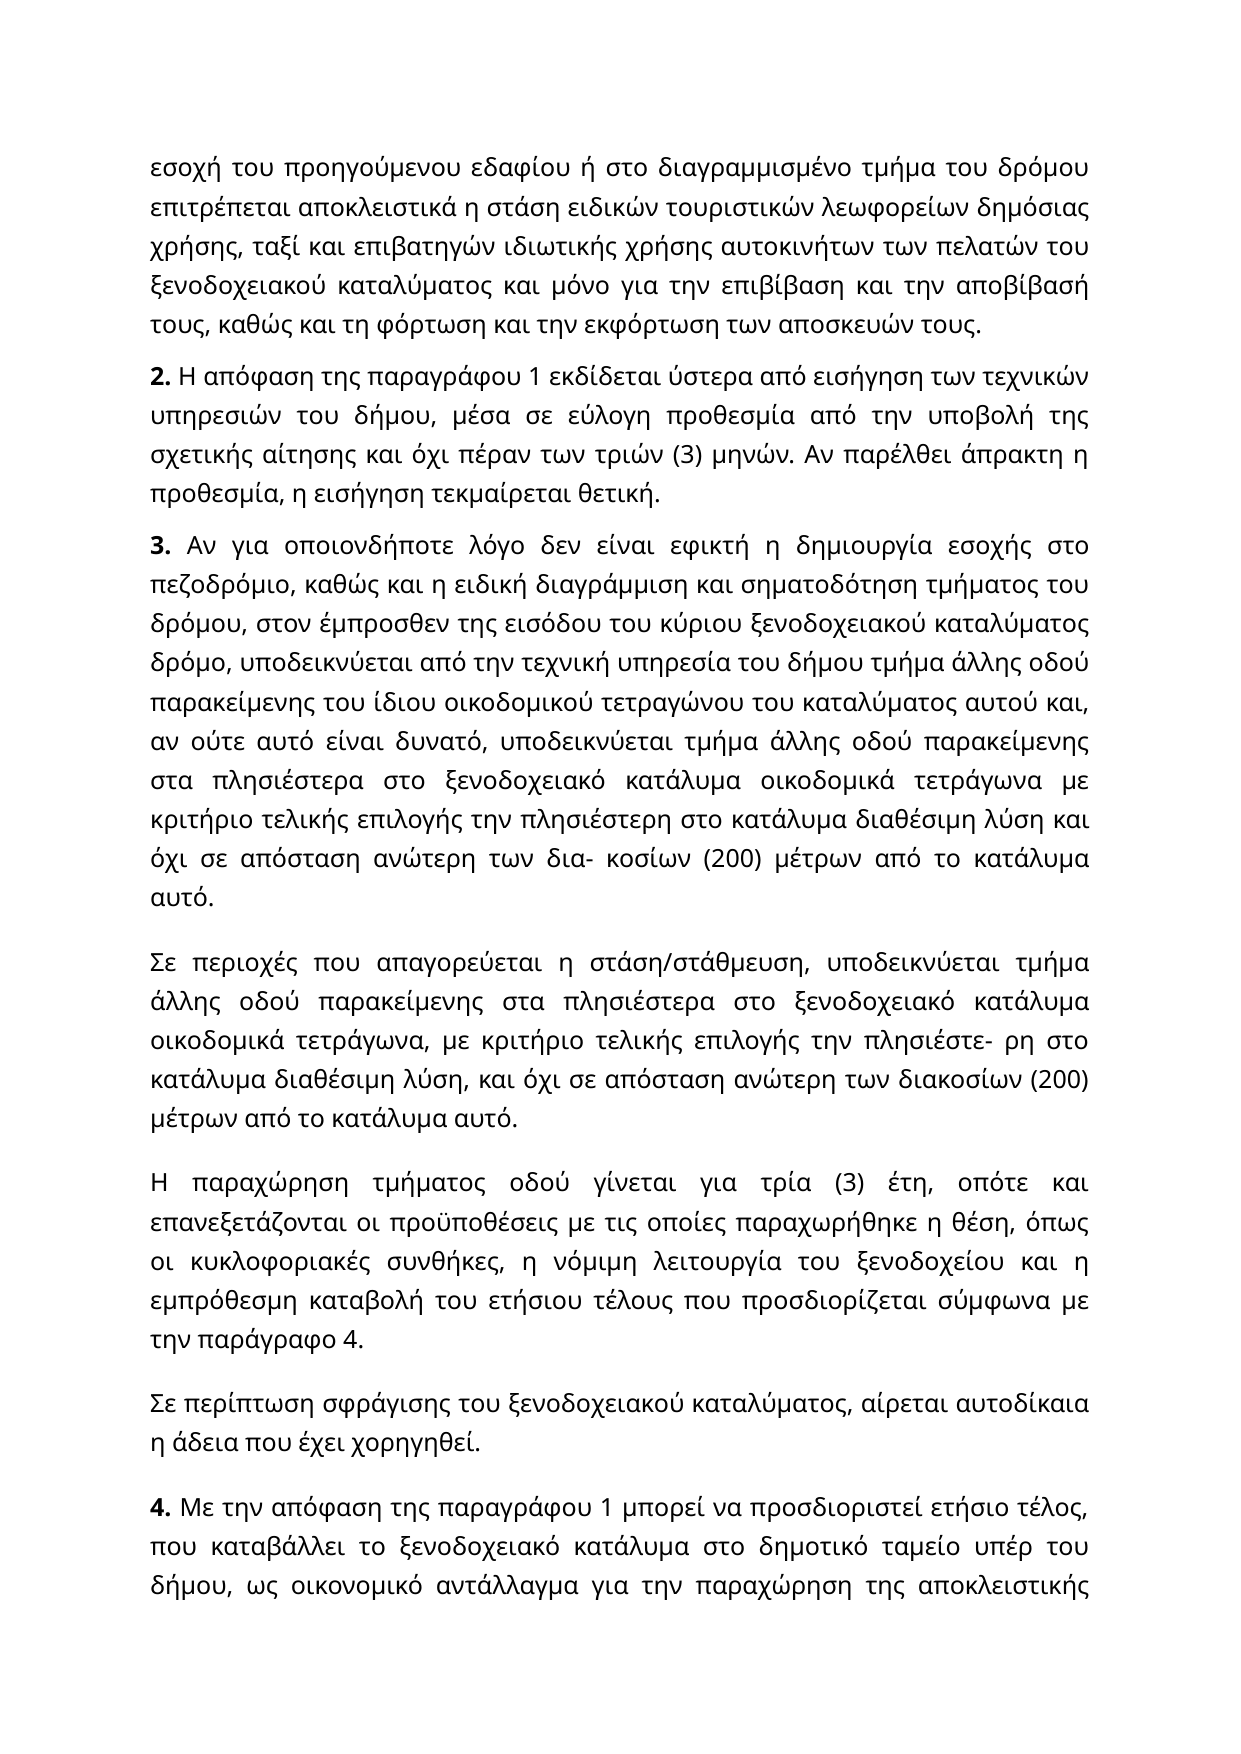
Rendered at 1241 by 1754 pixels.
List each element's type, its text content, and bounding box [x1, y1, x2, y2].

text Σε περιοχές που απαγορεύεται η στάση/στάθμευση, υποδεικνύεται τμήμα άλλης οδού παρακείμενης στα πλησιέστερα στο ξενοδοχειακό κατάλυμα οικοδομικά τετράγωνα, με κριτήριο τελικής επιλογής την πλησιέστε- ρη στο κατάλυμα διαθέσιμη λύση, και όχι σε απόσταση ανώτερη των διακοσίων (200) μέτρων από το κατάλυμα αυτό. [150, 944, 1090, 1135]
text Η παραχώρηση τμήματος οδού γίνεται για τρία (3) έτη, οπότε και επανεξετάζονται οι προϋποθέσεις με τις οποίες παραχωρήθηκε η θέση, όπως οι κυκλοφοριακές συνθήκες, η νόμιμη λειτουργία του ξενοδοχείου και η εμπρόθεσμη καταβολή του ετήσιου τέλους που προσδιορίζεται σύμφωνα με την παράγραφο 4. [150, 1165, 1090, 1356]
text Σε περίπτωση σφράγισης του ξενοδοχειακού καταλύματος, αίρεται αυτοδίκαια η άδεια που έχει χορηγηθεί. [150, 1386, 1090, 1459]
text 2. Η απόφαση της παραγράφου 1 εκδίδεται ύστερα από εισήγηση των τεχνικών υπηρεσιών του δήμου, μέσα σε εύλογη προθεσμία από την υποβολή της σχετικής αίτησης και όχι πέραν των τριών (3) μηνών. Αν παρέλθει άπρακτη η προθεσμία, η εισήγηση τεκμαίρεται θετική. [150, 358, 1090, 510]
text 3. Αν για οποιονδήποτε λόγο δεν είναι εφικτή η δημιουργία εσοχής στο πεζοδρόμιο, καθώς και η ειδική διαγράμμιση και σηματοδότηση τμήματος του δρόμου, στον έμπροσθεν της εισόδου του κύριου ξενοδοχειακού καταλύματος δρόμο, υποδεικνύεται από την τεχνική υπηρεσία του δήμου τμήμα άλλης οδού παρακείμενης του ίδιου οικοδομικού τετραγώνου του καταλύματος αυτού και, αν ούτε αυτό είναι δυνατό, υποδεικνύεται τμήμα άλλης οδού παρακείμενης στα πλησιέστερα στο ξενοδοχειακό κατάλυμα οικοδομικά τετράγωνα με κριτήριο τελικής επιλογής την πλησιέστερη στο κατάλυμα διαθέσιμη λύση και όχι σε απόσταση ανώτερη των δια- κοσίων (200) μέτρων από το κατάλυμα αυτό. [150, 527, 1090, 914]
text 4. Με την απόφαση της παραγράφου 1 μπορεί να προσδιοριστεί ετήσιο τέλος, που καταβάλλει το ξενοδοχειακό κατάλυμα στο δημοτικό ταμείο υπέρ του δήμου, ως οικονομικό αντάλλαγμα για την παραχώρηση της αποκλειστικής [150, 1489, 1090, 1602]
text εσοχή του προηγούμενου εδαφίου ή στο διαγραμμισμένο τμήμα του δρόμου επιτρέπεται αποκλειστικά η στάση ειδικών τουριστικών λεωφορείων δημόσιας χρήσης, ταξί και επιβατηγών ιδιωτικής χρήσης αυτοκινήτων των πελατών του ξενοδοχειακού καταλύματος και μόνο για την επιβίβαση και την αποβίβασή τους, καθώς και τη φόρτωση και την εκφόρτωση των αποσκευών τους. [150, 150, 1090, 341]
